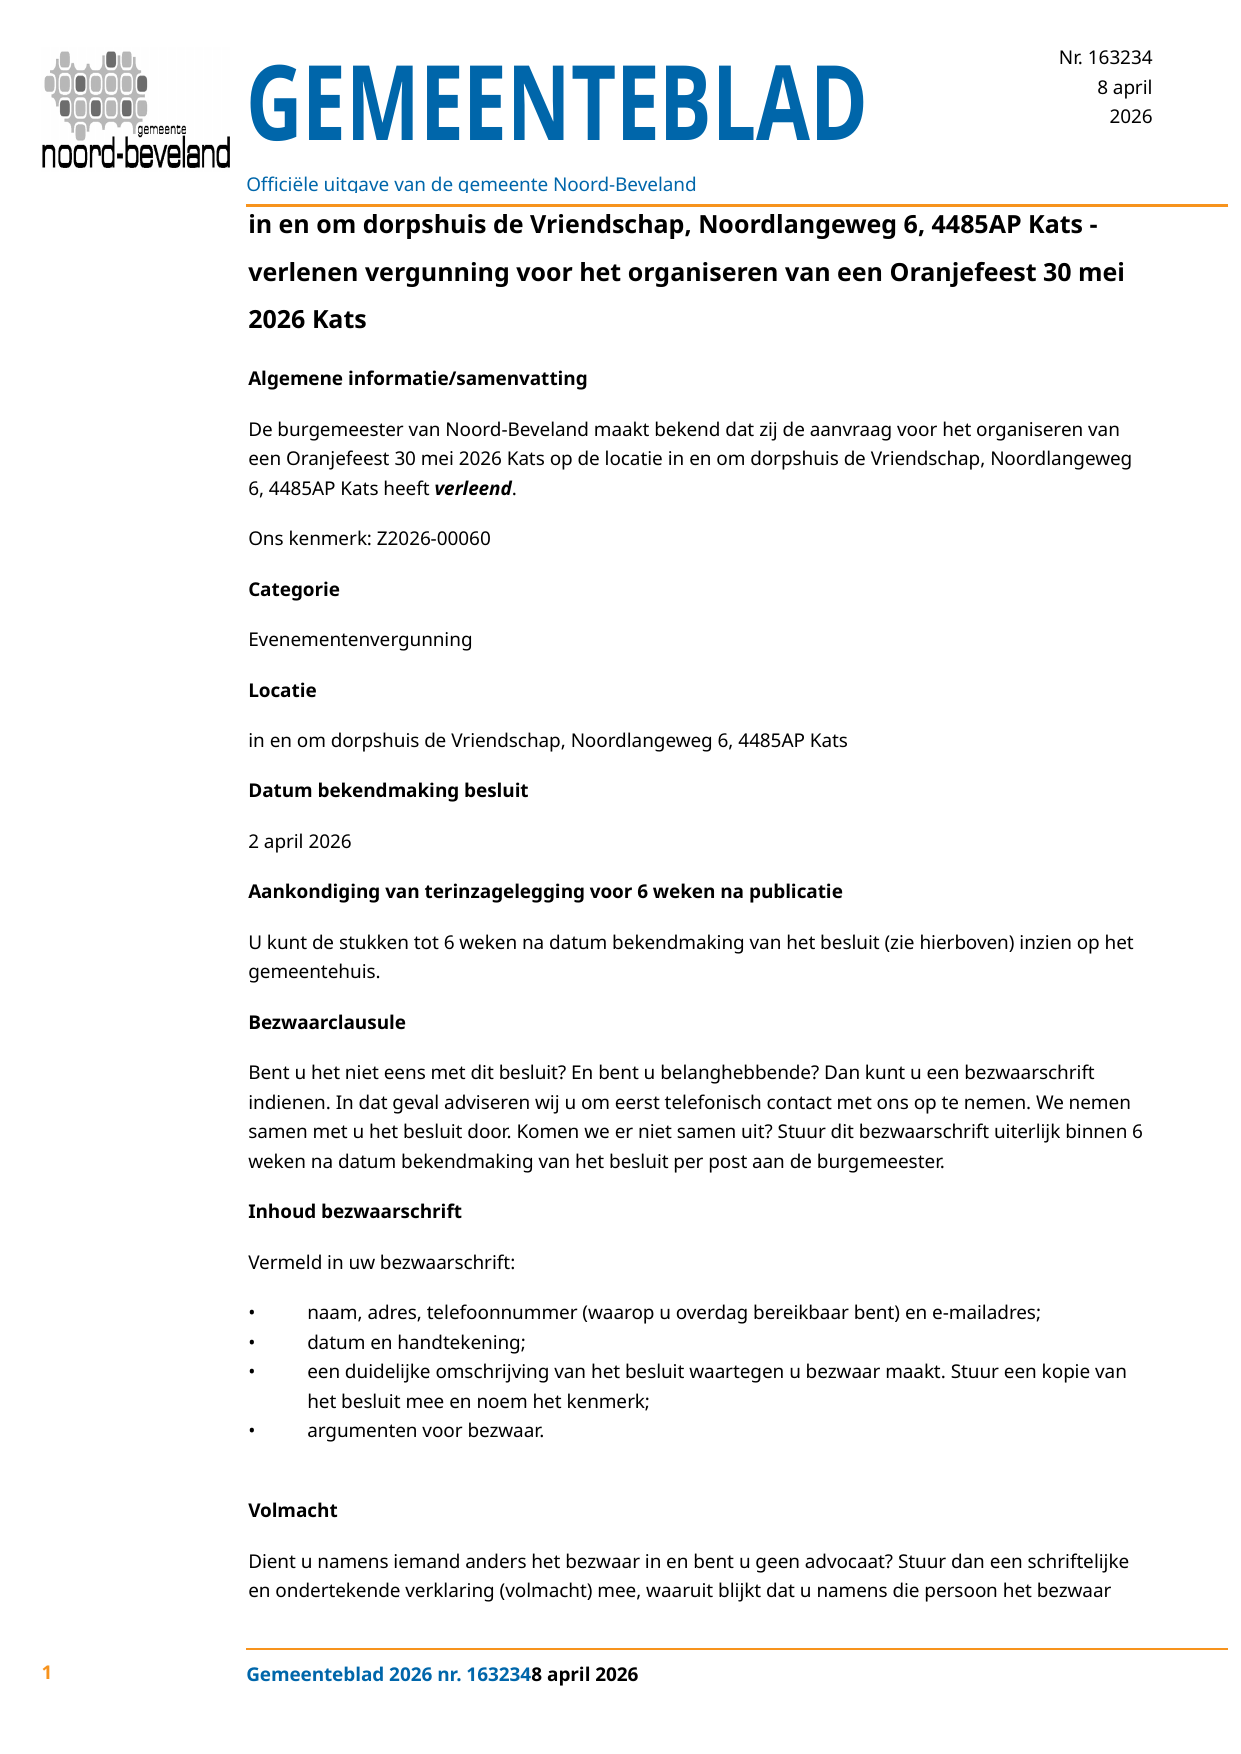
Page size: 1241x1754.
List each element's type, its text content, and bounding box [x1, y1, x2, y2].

text 2 april 2026 [248, 828, 1152, 854]
list naam, adres, telefoonnummer (waarop u overdag bereikbaar bent) en e-mailadres; [248, 1299, 1152, 1325]
text Datum bekendmaking besluit [248, 778, 1152, 803]
text U kunt de stukken tot 6 weken na datum bekendmaking van het besluit (zie hierboven) inzien op het gemeentehuis. [248, 929, 1152, 984]
text in en om dorpshuis de Vriendschap, Noordlangeweg 6, 4485AP Kats - verlenen vergunning voor het organiseren van een Oranjefeest 30 mei 2026 Kats [248, 207, 1152, 336]
list een duidelijke omschrijving van het besluit waartegen u bezwaar maakt. Stuur een kopie van het besluit mee en noem het kenmerk; [248, 1358, 1152, 1414]
text Categorie [248, 576, 1152, 602]
text De burgemeester van Noord-Beveland maakt bekend dat zij de aanvraag voor het organiseren van een Oranjefeest 30 mei 2026 Kats op de locatie in en om dorpshuis de Vriendschap, Noordlangeweg 6, 4485AP Kats heeft verleend. [248, 416, 1152, 501]
text Bent u het niet eens met dit besluit? En bent u belanghebbende? Dan kunt u een bezwaarschrift indienen. In dat geval adviseren wij u om eerst telefonisch contact met ons op te nemen. We nemen samen met u het besluit door. Komen we er niet samen uit? Stuur dit bezwaarschrift uiterlijk binnen 6 weken na datum bekendmaking van het besluit per post aan de burgemeester. [248, 1059, 1152, 1174]
list datum en handtekening; [248, 1329, 1152, 1354]
text Inhoud bezwaarschrift [248, 1198, 1152, 1224]
text Bezwaarclausule [248, 1009, 1152, 1034]
text Evenementenvergunning [248, 626, 1152, 652]
text in en om dorpshuis de Vriendschap, Noordlangeweg 6, 4485AP Kats [248, 727, 1152, 753]
text Aankondiging van terinzagelegging voor 6 weken na publicatie [248, 878, 1152, 904]
text Vermeld in uw bezwaarschrift: [248, 1249, 1152, 1274]
picture [41, 47, 231, 172]
list argumenten voor bezwaar. [248, 1418, 1152, 1443]
text Volmacht [248, 1498, 1152, 1523]
text Dient u namens iemand anders het bezwaar in en bent u geen advocaat? Stuur dan een schriftelijke en ondertekende verklaring (volmacht) mee, waaruit blijkt dat u namens die persoon het bezwaar [248, 1548, 1152, 1603]
text Algemene informatie/samenvatting [248, 366, 1152, 391]
text Ons kenmerk: Z2026-00060 [248, 526, 1152, 551]
text Locatie [248, 677, 1152, 702]
